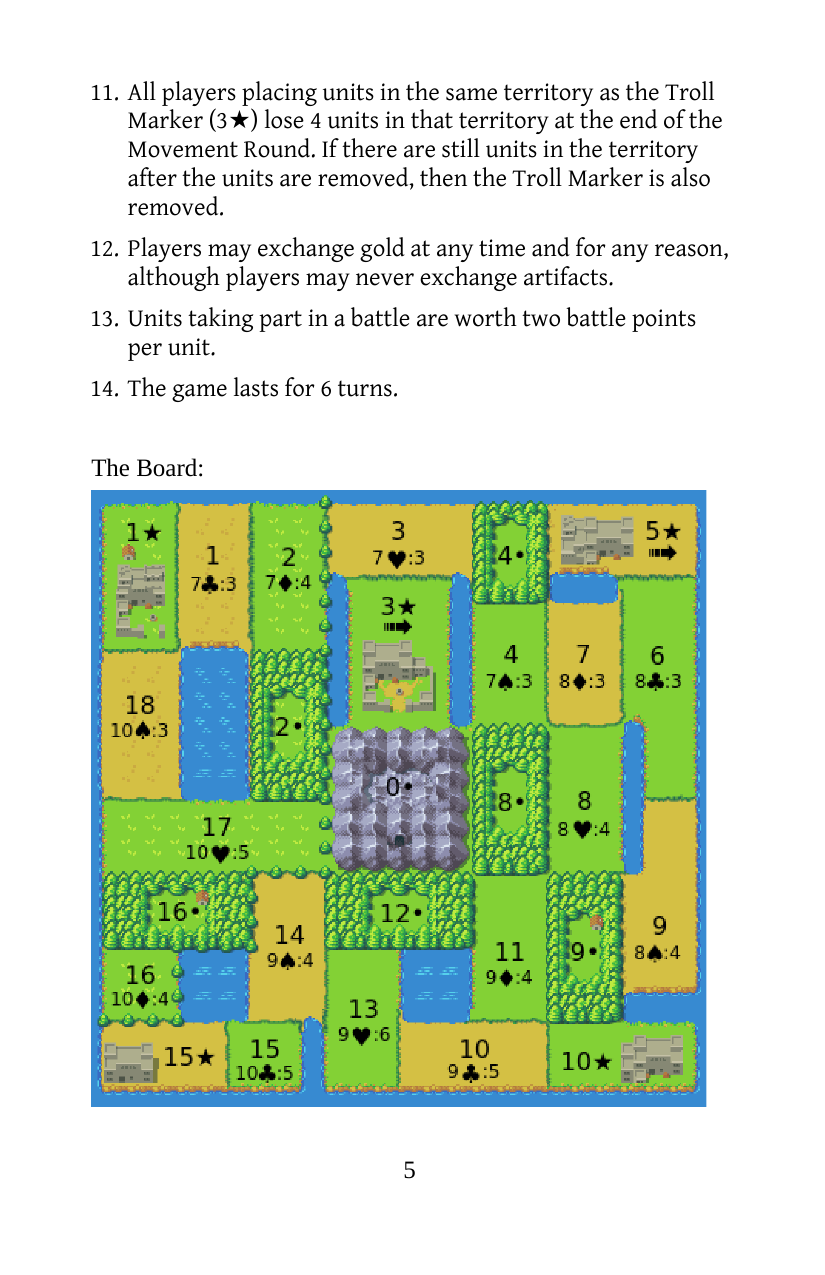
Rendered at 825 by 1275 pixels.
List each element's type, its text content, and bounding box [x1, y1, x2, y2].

picture [91, 490, 707, 1107]
list Players may exchange gold at any time and for any reason, although players may never exchange artifacts. [90, 235, 735, 293]
list Units taking part in a battle are worth two battle points per unit. [90, 305, 735, 363]
list All players placing units in the same territory as the Troll Marker (3★) lose 4 units in that territory at the end of the Movement Round. If there are still units in the territory after the units are removed, then the Troll Marker is also removed. [90, 78, 735, 223]
list The game lasts for 6 turns. [90, 374, 735, 403]
